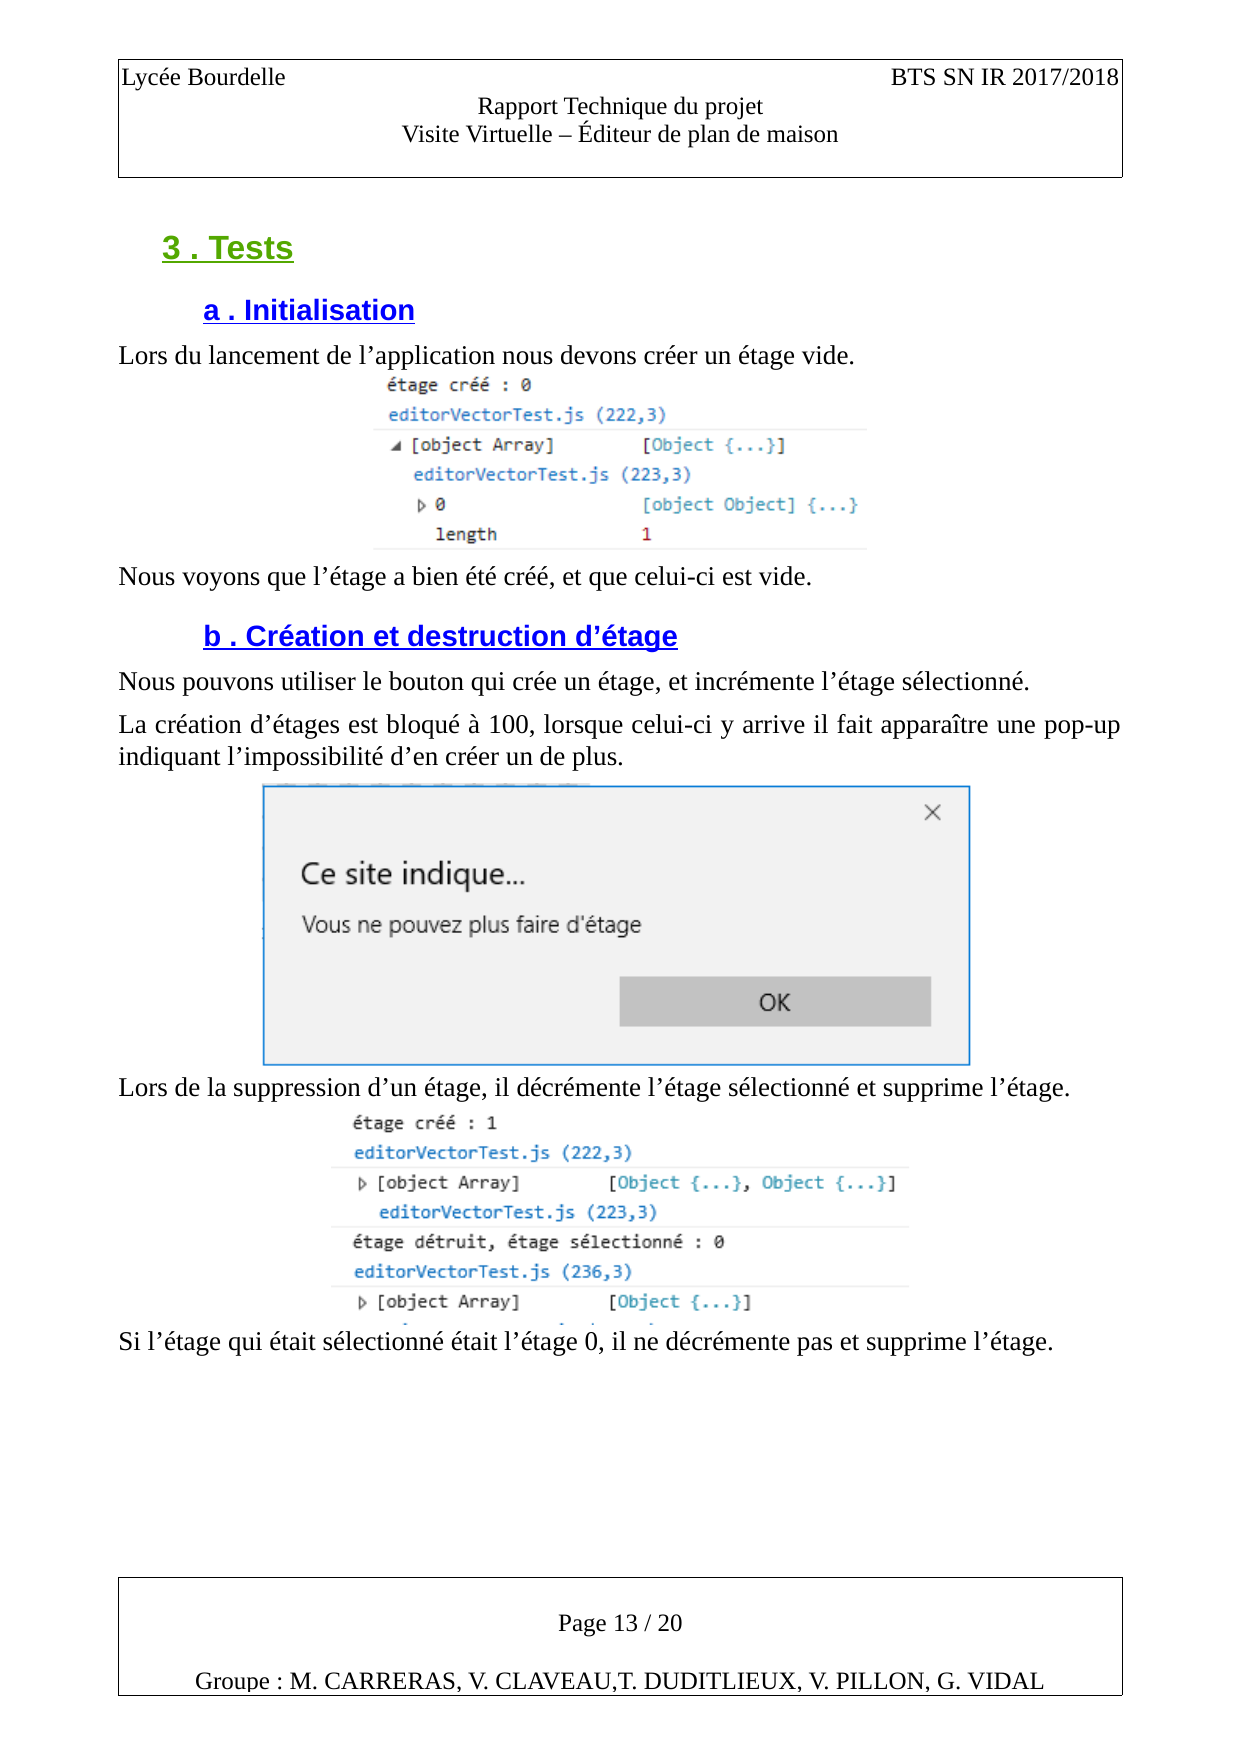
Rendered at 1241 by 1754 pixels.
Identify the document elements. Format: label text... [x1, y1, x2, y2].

picture [261, 783, 979, 1071]
text Si l’étage qui était sélectionné était l’étage 0, il ne décrémente pas et supprime l’étage. [118, 1325, 1122, 1356]
text Nous voyons que l’étage a bien été créé, et que celui-ci est vide. [118, 561, 1122, 592]
subtitle a . Initialisation [203, 293, 1122, 327]
text La création d’étages est bloqué à 100, lorsque celui-ci y arrive il fait apparaître une pop-up indiquant l’impossibilité d’en créer un de plus. [118, 709, 1122, 771]
text Lors de la suppression d’un étage, il décrémente l’étage sélectionné et supprime l’étage. [118, 1071, 1122, 1102]
subtitle 3 . Tests [162, 227, 1122, 266]
picture [331, 1109, 910, 1325]
subtitle b . Création et destruction d’étage [203, 619, 1122, 652]
picture [373, 374, 867, 561]
text Nous pouvons utiliser le bouton qui crée un étage, et incrémente l’étage sélectionné. [118, 665, 1122, 696]
text Lors du lancement de l’application nous devons créer un étage vide. [118, 339, 1122, 371]
